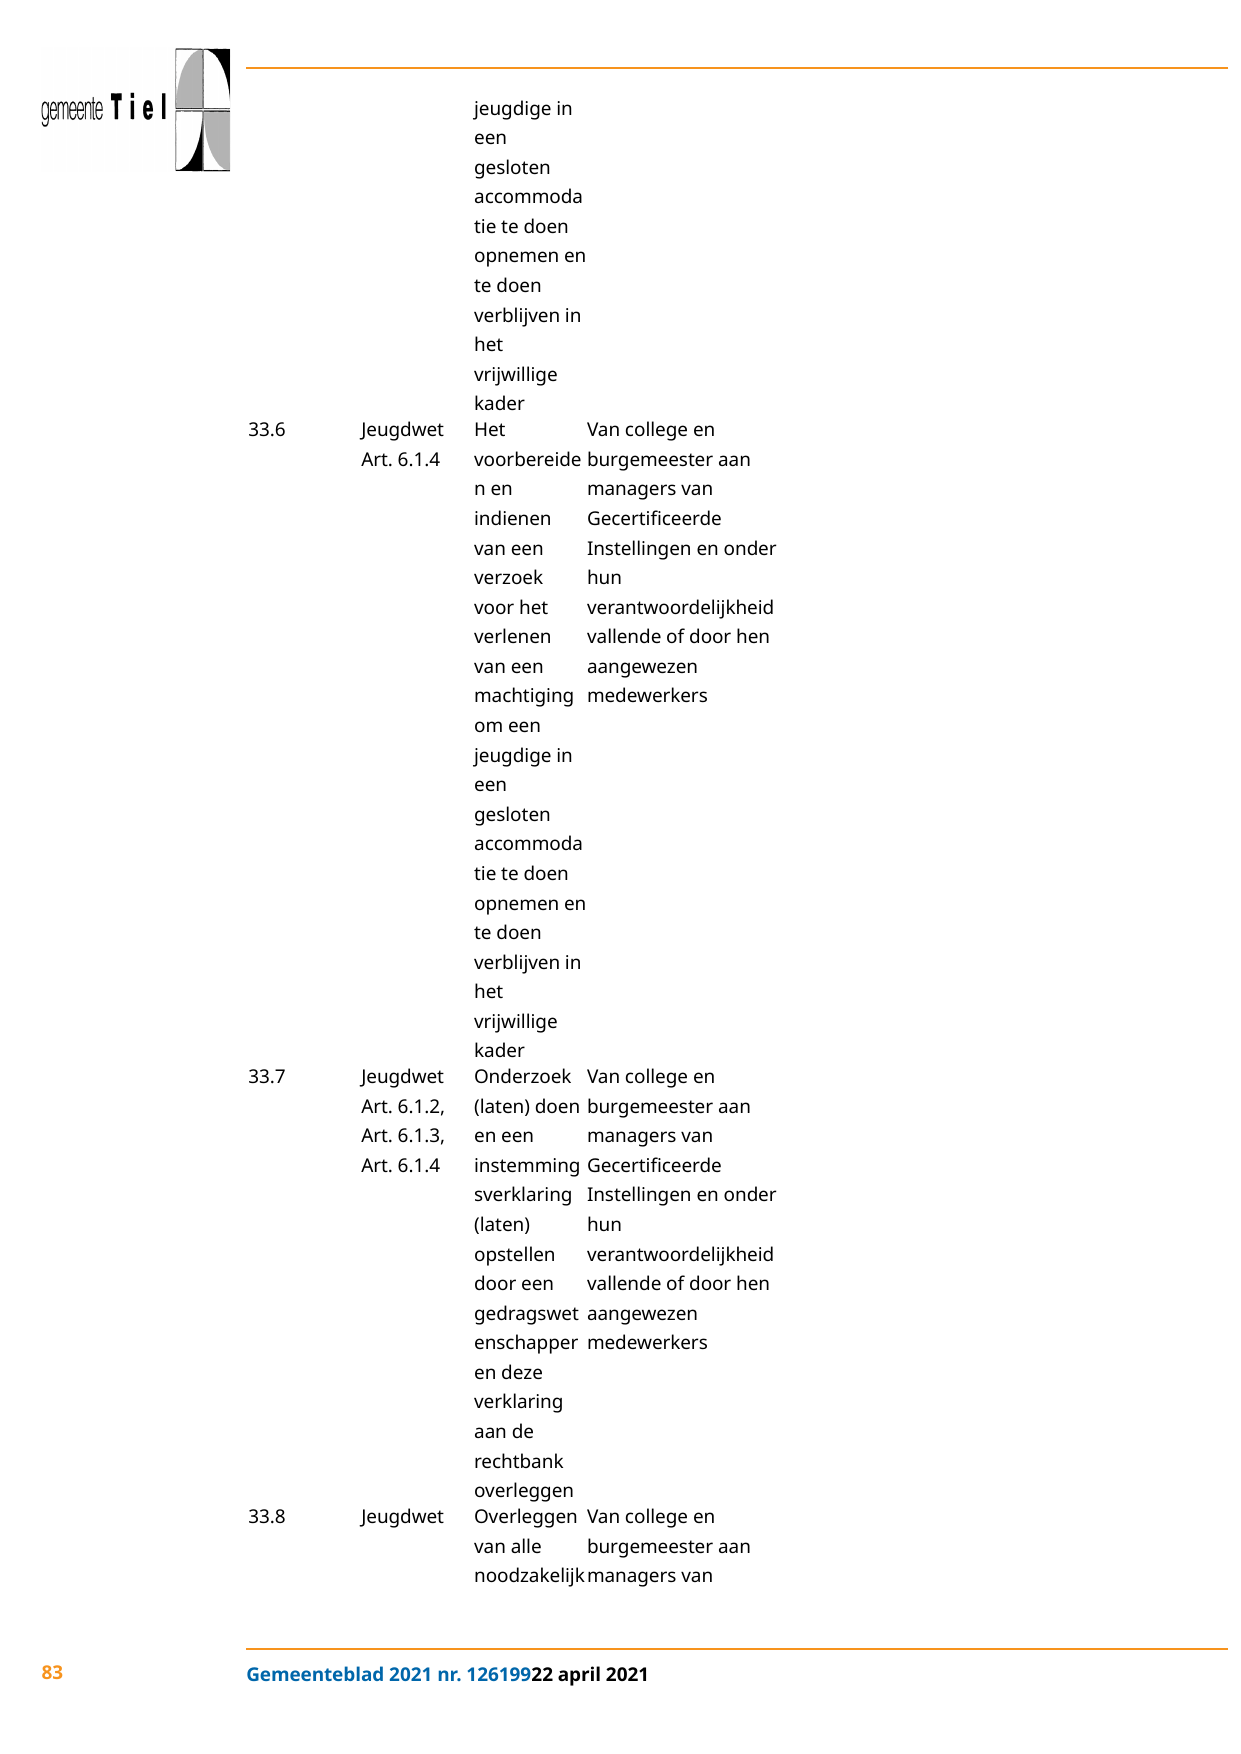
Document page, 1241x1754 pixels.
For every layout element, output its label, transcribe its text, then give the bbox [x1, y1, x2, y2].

table_cell jeugdige in een gesloten accommodatie te doen opnemen en te doen verblijven in het vrijwillige kader [474, 95, 587, 416]
table_cell [361, 95, 474, 416]
table_cell [1039, 416, 1152, 1063]
table_cell [587, 95, 813, 416]
table_cell [1039, 1503, 1152, 1588]
table_cell 33.8 [248, 1503, 361, 1588]
table_cell Het voorbereiden en indienen van een verzoek voor het verlenen van een machtiging om een jeugdige in een gesloten accommodatie te doen opnemen en te doen verblijven in het vrijwillige kader [474, 416, 587, 1063]
table_cell Jeugdwet [361, 1503, 474, 1588]
table_cell [813, 416, 1038, 1063]
table_cell 33.7 [248, 1063, 361, 1503]
table_cell Van college en burgemeester aan managers van Gecertificeerde Instellingen en onder hun verantwoordelijkheid vallende of door hen aangewezen medewerkers [587, 416, 813, 1063]
table_cell [813, 95, 1038, 416]
table_cell [813, 1503, 1038, 1588]
table_cell Onderzoek (laten) doen en een instemmingsverklaring (laten) opstellen door een gedragswetenschapper en deze verklaring aan de rechtbank overleggen [474, 1063, 587, 1503]
table_cell Jeugdwet Art. 6.1.4 [361, 416, 474, 1063]
table_cell Van college en burgemeester aan managers van [587, 1503, 813, 1588]
table_cell 33.6 [248, 416, 361, 1063]
table_cell Overleggen van alle noodzakelijk [474, 1503, 587, 1588]
table_cell Van college en burgemeester aan managers van Gecertificeerde Instellingen en onder hun verantwoordelijkheid vallende of door hen aangewezen medewerkers [587, 1063, 813, 1503]
table_cell [1039, 1063, 1152, 1503]
table_cell Jeugdwet Art. 6.1.2, Art. 6.1.3, Art. 6.1.4 [361, 1063, 474, 1503]
table_cell [813, 1063, 1038, 1503]
table_cell [1039, 95, 1152, 416]
table_cell [248, 95, 361, 416]
picture [41, 47, 231, 172]
